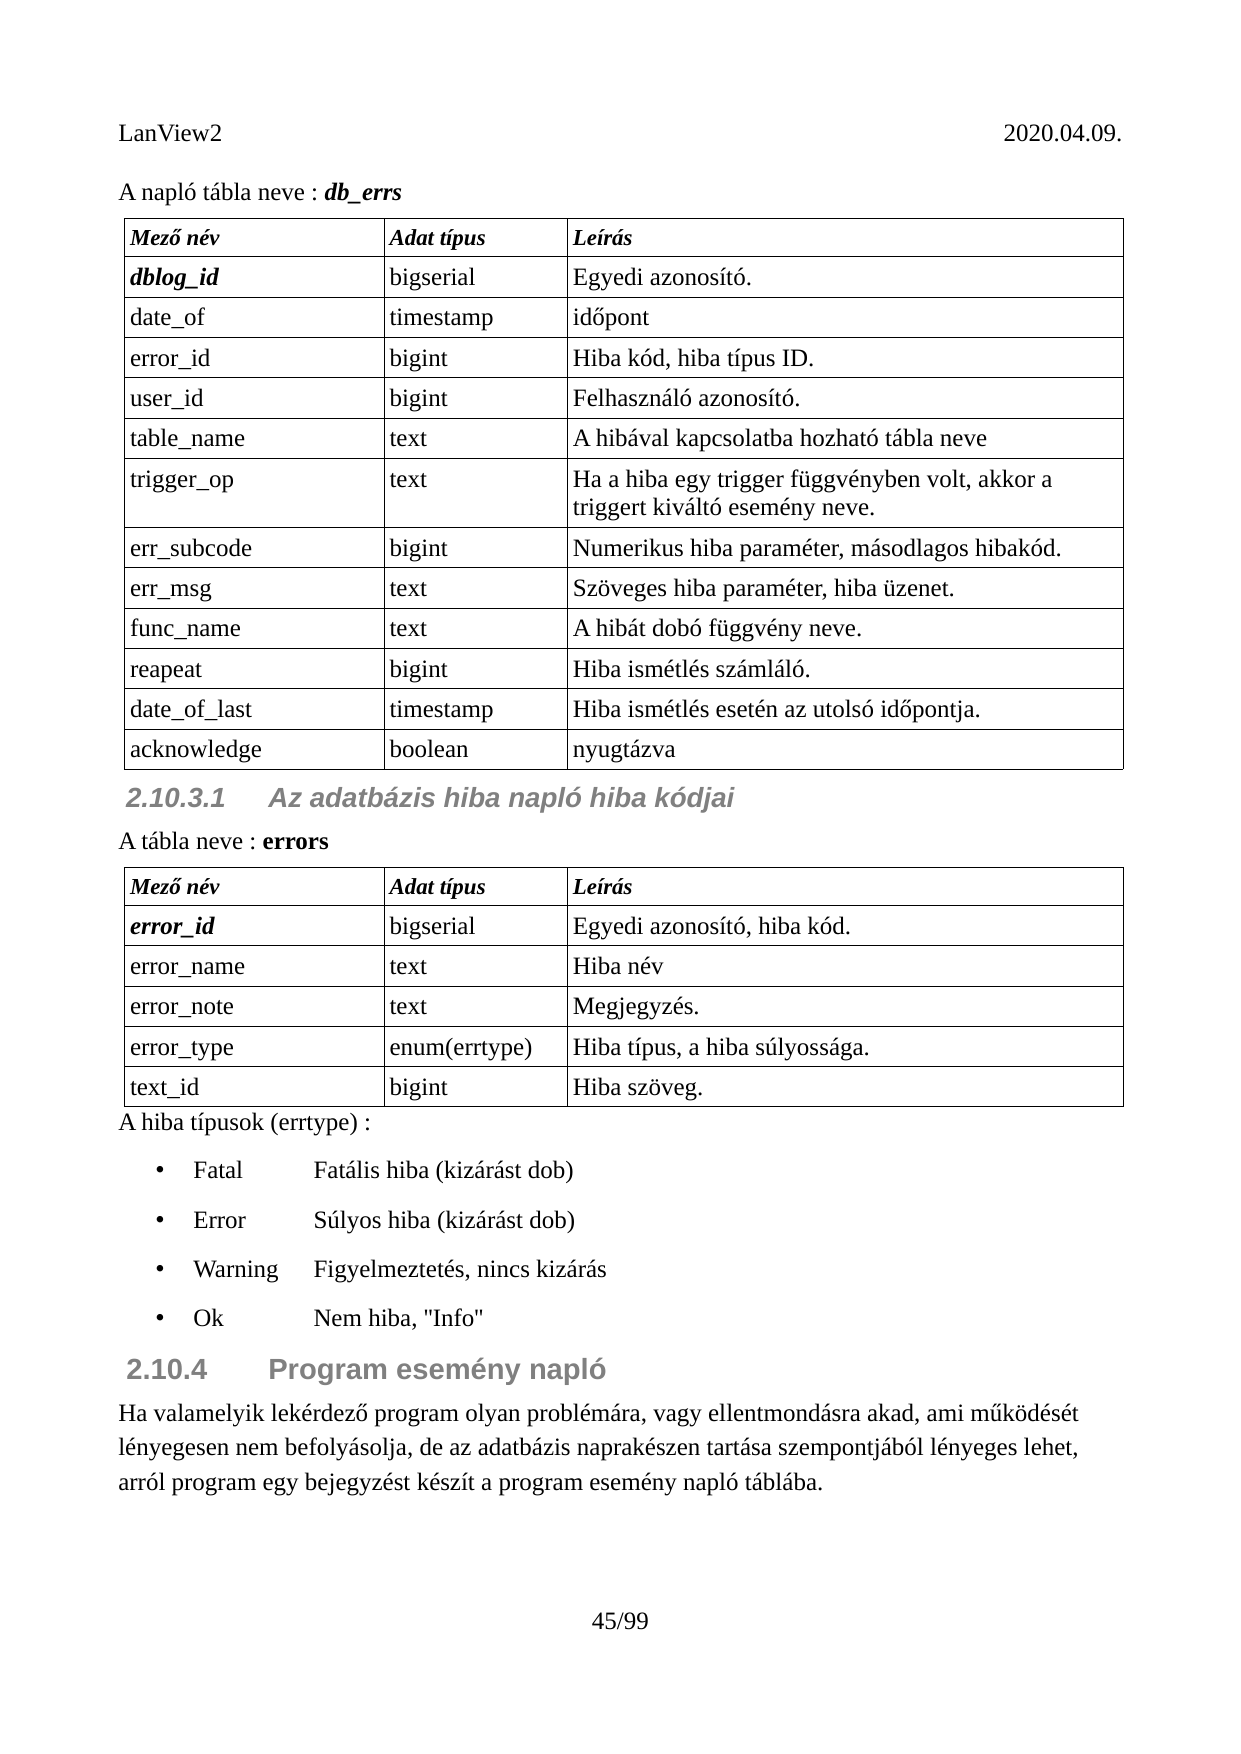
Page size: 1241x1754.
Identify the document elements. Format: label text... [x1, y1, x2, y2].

table_cell Hiba típus, a hiba súlyossága. [568, 1027, 1123, 1066]
table_cell timestamp [385, 298, 567, 337]
table_cell text_id [125, 1067, 384, 1106]
text A tábla neve : errors [118, 826, 1122, 854]
table_header Leírás [568, 868, 1123, 905]
text A napló tábla neve : db_errs [118, 177, 1122, 206]
table_cell Egyedi azonosító. [568, 257, 1123, 297]
table_header Adat típus [385, 868, 567, 905]
table_cell bigint [385, 649, 567, 688]
table_cell err_msg [125, 568, 384, 607]
table_cell text [385, 987, 567, 1026]
table_cell A hibát dobó függvény neve. [568, 609, 1123, 648]
list Error Súlyos hiba (kizárást dob) [156, 1205, 1122, 1233]
table_cell error_id [125, 906, 384, 945]
table_cell text [385, 568, 567, 607]
table_cell Numerikus hiba paraméter, másodlagos hibakód. [568, 528, 1123, 567]
table_cell időpont [568, 298, 1123, 337]
table_cell Megjegyzés. [568, 987, 1123, 1026]
subtitle Az adatbázis hiba napló hiba kódjai [118, 781, 1122, 813]
table_cell error_note [125, 987, 384, 1026]
table_cell error_id [125, 338, 384, 377]
table_cell text [385, 419, 567, 458]
table_cell dblog_id [125, 257, 384, 297]
table_cell Felhasználó azonosító. [568, 378, 1123, 417]
table_cell bigserial [385, 257, 567, 297]
table_cell table_name [125, 419, 384, 458]
table_cell bigint [385, 528, 567, 567]
table_cell Hiba név [568, 946, 1123, 986]
table_cell Szöveges hiba paraméter, hiba üzenet. [568, 568, 1123, 607]
table_cell func_name [125, 609, 384, 648]
table_header Mező név [125, 219, 384, 256]
table_cell Hiba szöveg. [568, 1067, 1123, 1106]
text A hiba típusok (errtype) : [118, 1107, 1122, 1135]
table_cell boolean [385, 730, 567, 769]
list Ok Nem hiba, ''Info'' [156, 1303, 1122, 1332]
table_cell date_of_last [125, 689, 384, 728]
table_cell date_of [125, 298, 384, 337]
table_cell err_subcode [125, 528, 384, 567]
table_cell bigint [385, 338, 567, 377]
table_cell acknowledge [125, 730, 384, 769]
table_cell reapeat [125, 649, 384, 688]
list Warning Figyelmeztetés, nincs kizárás [156, 1254, 1122, 1282]
table_cell error_type [125, 1027, 384, 1066]
table_cell enum(errtype) [385, 1027, 567, 1066]
subtitle Program esemény napló [118, 1352, 1122, 1385]
list Fatal Fatális hiba (kizárást dob) [156, 1156, 1122, 1184]
table_cell Egyedi azonosító, hiba kód. [568, 906, 1123, 945]
table_cell bigint [385, 378, 567, 417]
table_cell A hibával kapcsolatba hozható tábla neve [568, 419, 1123, 458]
table_cell user_id [125, 378, 384, 417]
table_cell timestamp [385, 689, 567, 728]
table_cell bigint [385, 1067, 567, 1106]
table_header Leírás [568, 219, 1123, 256]
table_header Mező név [125, 868, 384, 905]
table_cell text [385, 609, 567, 648]
table_cell nyugtázva [568, 730, 1123, 769]
table_cell error_name [125, 946, 384, 986]
table_cell Ha a hiba egy trigger függvényben volt, akkor a triggert kiváltó esemény neve. [568, 459, 1123, 527]
table_header Adat típus [385, 219, 567, 256]
table_cell trigger_op [125, 459, 384, 527]
table_cell Hiba ismétlés számláló. [568, 649, 1123, 688]
table_cell text [385, 946, 567, 986]
table_cell Hiba kód, hiba típus ID. [568, 338, 1123, 377]
text Ha valamelyik lekérdező program olyan problémára, vagy ellentmondásra akad, ami működését lényegesen nem befolyásolja, de az adatbázis naprakészen tartása szempontjából lényeges lehet, arról program egy bejegyzést készít a program esemény napló táblába. [118, 1398, 1122, 1496]
table_cell text [385, 459, 567, 527]
table_cell bigserial [385, 906, 567, 945]
table_cell Hiba ismétlés esetén az utolsó időpontja. [568, 689, 1123, 728]
